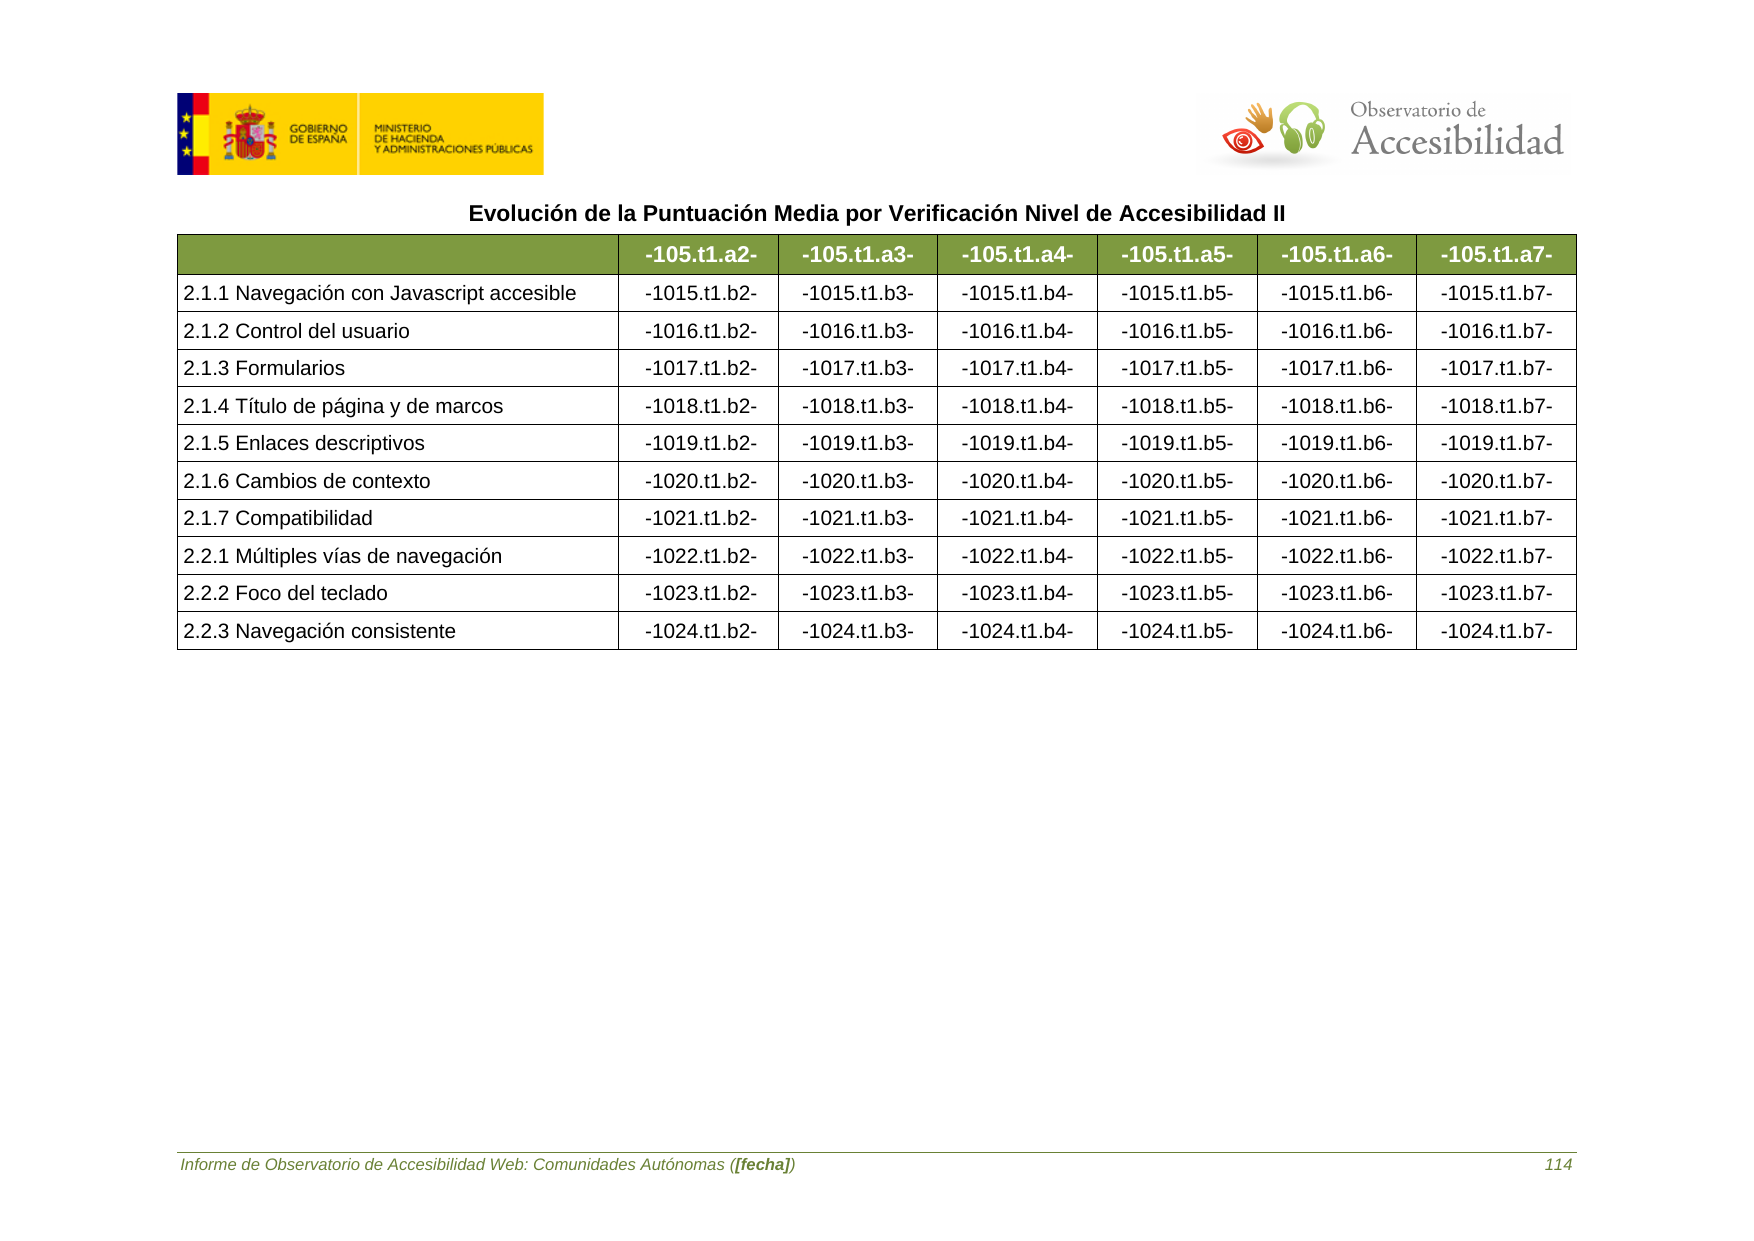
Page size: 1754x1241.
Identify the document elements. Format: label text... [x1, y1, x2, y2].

table_cell -1017.t1.b4- [938, 350, 1097, 386]
table_cell -1020.t1.b6- [1258, 462, 1416, 499]
table_cell -1022.t1.b2- [619, 537, 778, 574]
table_cell -1020.t1.b4- [938, 462, 1097, 499]
table_cell -1018.t1.b5- [1098, 387, 1257, 424]
text Evolución de la Puntuación Media por Verificación Nivel de Accesibilidad II [177, 200, 1577, 226]
table_header [178, 235, 618, 274]
picture [177, 93, 544, 175]
table_cell -1018.t1.b6- [1258, 387, 1416, 424]
table_cell 2.1.1 Navegación con Javascript accesible [178, 275, 618, 311]
table_cell -1021.t1.b6- [1258, 500, 1416, 536]
table_cell -1024.t1.b5- [1098, 612, 1257, 649]
table_cell -1018.t1.b3- [779, 387, 937, 424]
table_cell -1024.t1.b2- [619, 612, 778, 649]
table_cell -1019.t1.b4- [938, 425, 1097, 461]
table_cell -1016.t1.b4- [938, 312, 1097, 349]
table_cell -1016.t1.b2- [619, 312, 778, 349]
table_cell -1015.t1.b3- [779, 275, 937, 311]
table_cell -1016.t1.b5- [1098, 312, 1257, 349]
table_cell -1015.t1.b4- [938, 275, 1097, 311]
table_cell -1022.t1.b5- [1098, 537, 1257, 574]
table_cell -1017.t1.b6- [1258, 350, 1416, 386]
picture [1196, 93, 1572, 175]
table_cell -1016.t1.b3- [779, 312, 937, 349]
table_cell -1024.t1.b7- [1417, 612, 1576, 649]
table_header -105.t1.a2- [619, 235, 778, 274]
table_cell 2.1.3 Formularios [178, 350, 618, 386]
table_cell -1022.t1.b7- [1417, 537, 1576, 574]
table_cell 2.1.4 Título de página y de marcos [178, 387, 618, 424]
table_cell -1018.t1.b4- [938, 387, 1097, 424]
table_cell -1018.t1.b2- [619, 387, 778, 424]
table_cell 2.1.2 Control del usuario [178, 312, 618, 349]
table_cell -1019.t1.b5- [1098, 425, 1257, 461]
table_cell -1022.t1.b3- [779, 537, 937, 574]
table_cell 2.1.7 Compatibilidad [178, 500, 618, 536]
table_cell -1024.t1.b4- [938, 612, 1097, 649]
table_cell -1020.t1.b7- [1417, 462, 1576, 499]
table_cell -1023.t1.b6- [1258, 575, 1416, 611]
table_cell -1017.t1.b5- [1098, 350, 1257, 386]
table_header -105.t1.a5- [1098, 235, 1257, 274]
table_header -105.t1.a4- [938, 235, 1097, 274]
table_cell -1019.t1.b6- [1258, 425, 1416, 461]
table_cell -1024.t1.b6- [1258, 612, 1416, 649]
table_cell -1015.t1.b7- [1417, 275, 1576, 311]
table_cell -1021.t1.b5- [1098, 500, 1257, 536]
table_cell -1023.t1.b4- [938, 575, 1097, 611]
table_cell -1020.t1.b2- [619, 462, 778, 499]
table_cell -1021.t1.b2- [619, 500, 778, 536]
table_cell -1015.t1.b6- [1258, 275, 1416, 311]
table_header -105.t1.a7- [1417, 235, 1576, 274]
table_cell -1017.t1.b7- [1417, 350, 1576, 386]
table_cell -1023.t1.b2- [619, 575, 778, 611]
table_cell -1016.t1.b7- [1417, 312, 1576, 349]
table_cell -1017.t1.b3- [779, 350, 937, 386]
table_cell -1019.t1.b2- [619, 425, 778, 461]
table_cell -1021.t1.b7- [1417, 500, 1576, 536]
table_cell -1023.t1.b5- [1098, 575, 1257, 611]
table_cell -1024.t1.b3- [779, 612, 937, 649]
table_cell -1017.t1.b2- [619, 350, 778, 386]
table_cell -1020.t1.b5- [1098, 462, 1257, 499]
table_cell -1022.t1.b4- [938, 537, 1097, 574]
table_cell -1021.t1.b3- [779, 500, 937, 536]
table_cell 2.1.6 Cambios de contexto [178, 462, 618, 499]
table_cell 2.1.5 Enlaces descriptivos [178, 425, 618, 461]
table_cell -1018.t1.b7- [1417, 387, 1576, 424]
table_cell -1023.t1.b7- [1417, 575, 1576, 611]
table_cell -1019.t1.b3- [779, 425, 937, 461]
table_cell -1023.t1.b3- [779, 575, 937, 611]
table_header -105.t1.a6- [1258, 235, 1416, 274]
table_cell -1016.t1.b6- [1258, 312, 1416, 349]
table_header -105.t1.a3- [779, 235, 937, 274]
table_cell -1015.t1.b5- [1098, 275, 1257, 311]
table_cell -1019.t1.b7- [1417, 425, 1576, 461]
table_cell -1021.t1.b4- [938, 500, 1097, 536]
table_cell 2.2.3 Navegación consistente [178, 612, 618, 649]
table_cell -1015.t1.b2- [619, 275, 778, 311]
table_cell -1022.t1.b6- [1258, 537, 1416, 574]
table_cell 2.2.1 Múltiples vías de navegación [178, 537, 618, 574]
table_cell -1020.t1.b3- [779, 462, 937, 499]
table_cell 2.2.2 Foco del teclado [178, 575, 618, 611]
